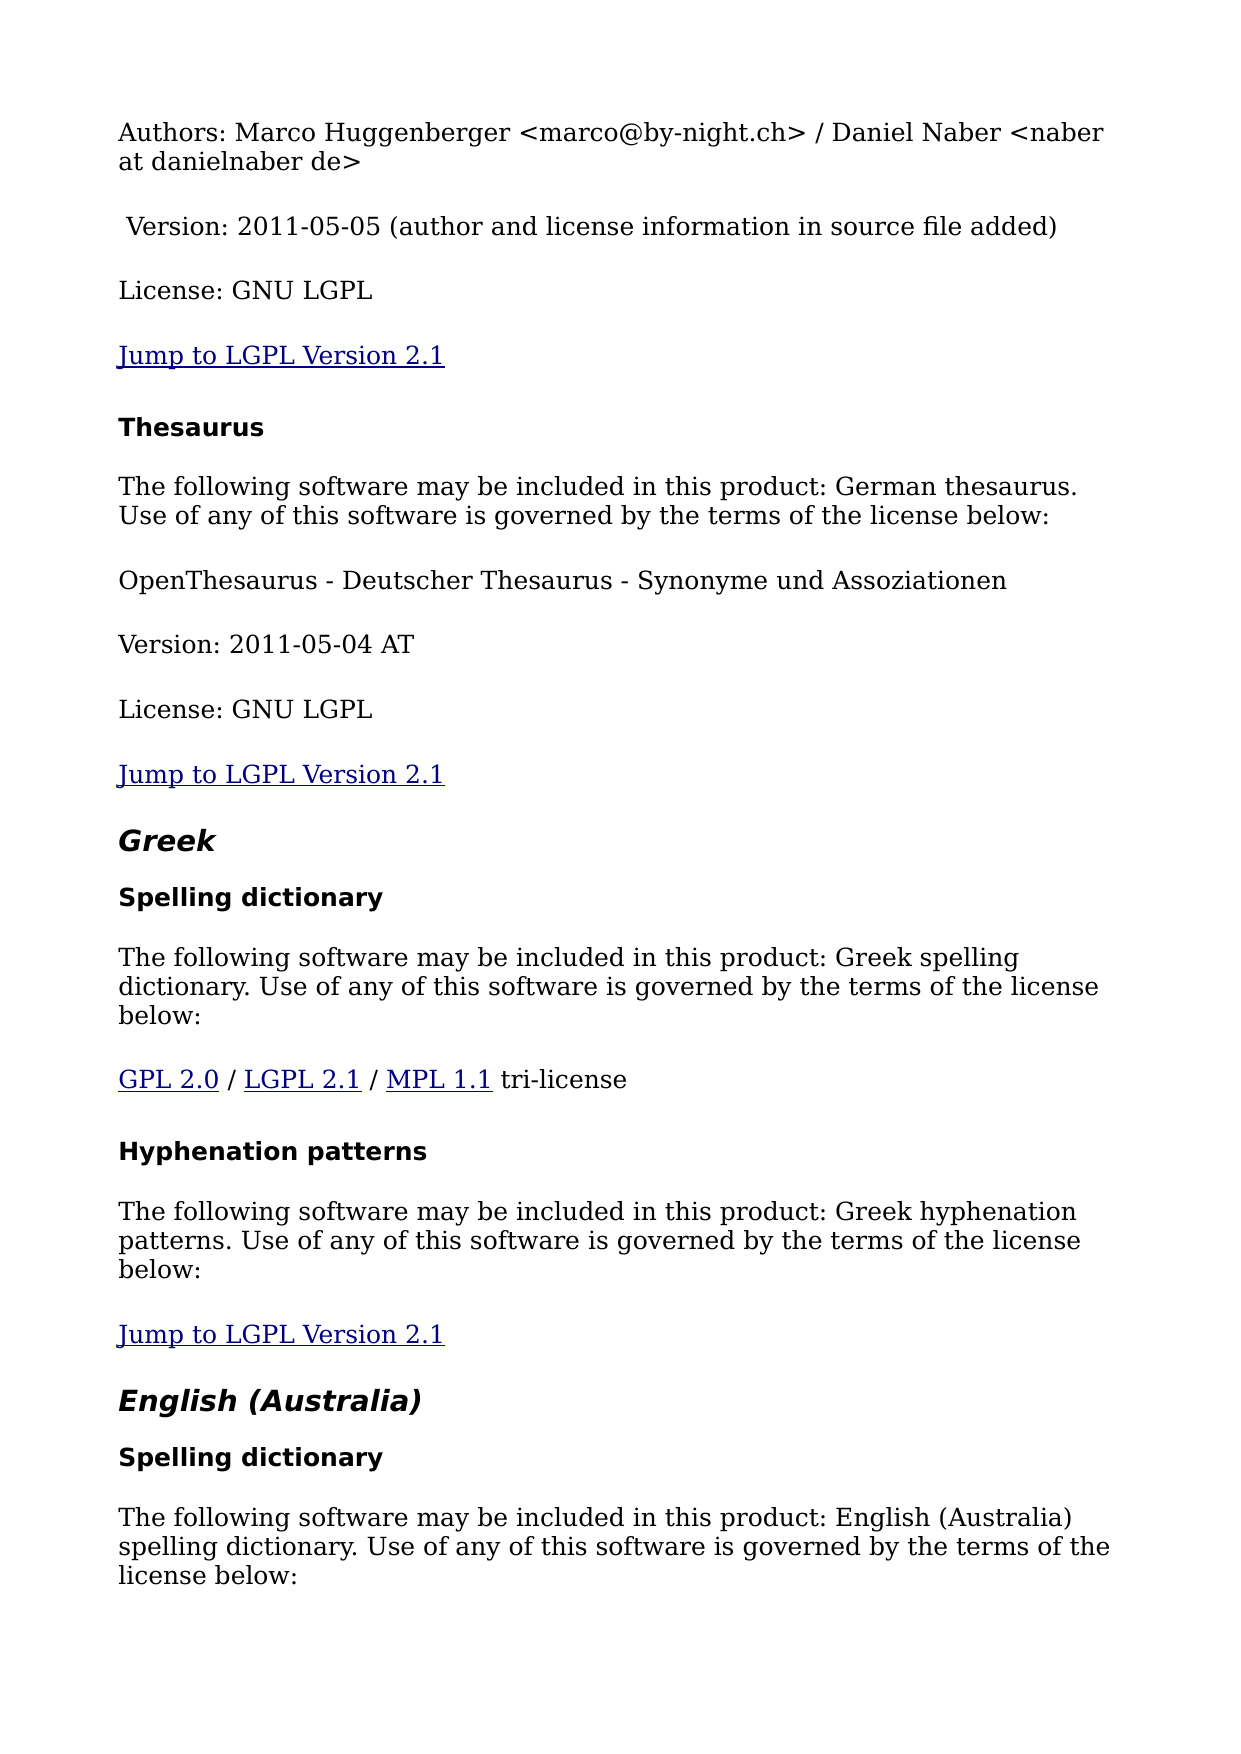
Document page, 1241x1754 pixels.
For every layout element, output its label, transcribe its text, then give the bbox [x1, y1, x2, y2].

text Jump to LGPL Version 2.1 [118, 341, 1122, 370]
text The following software may be included in this product: English (Australia) spelling dictionary. Use of any of this software is governed by the terms of the license below: [118, 1503, 1122, 1590]
text Jump to LGPL Version 2.1 [118, 760, 1122, 789]
text The following software may be included in this product: German thesaurus. Use of any of this software is governed by the terms of the license below: [118, 472, 1122, 531]
subtitle Hyphenation patterns [118, 1137, 1122, 1167]
text OpenThesaurus - Deutscher Thesaurus - Synonyme und Assoziationen [118, 566, 1122, 595]
text Authors: Marco Huggenberger <marco@by-night.ch> / Daniel Naber <naber at danielnaber de> [118, 118, 1122, 176]
subtitle Spelling dictionary [118, 883, 1122, 912]
text GPL 2.0 / LGPL 2.1 / MPL 1.1 tri-license [118, 1066, 1122, 1095]
subtitle Greek [118, 824, 1122, 858]
subtitle Thesaurus [118, 413, 1122, 442]
subtitle Spelling dictionary [118, 1443, 1122, 1472]
text License: GNU LGPL [118, 695, 1122, 724]
text The following software may be included in this product: Greek hyphenation patterns. Use of any of this software is governed by the terms of the license below: [118, 1197, 1122, 1284]
text Jump to LGPL Version 2.1 [118, 1320, 1122, 1349]
text Version: 2011-05-04 AT [118, 631, 1122, 660]
text Version: 2011-05-05 (author and license information in source file added) [118, 212, 1122, 241]
text The following software may be included in this product: Greek spelling dictionary. Use of any of this software is governed by the terms of the license below: [118, 943, 1122, 1030]
subtitle English (Australia) [118, 1384, 1122, 1418]
text License: GNU LGPL [118, 276, 1122, 306]
